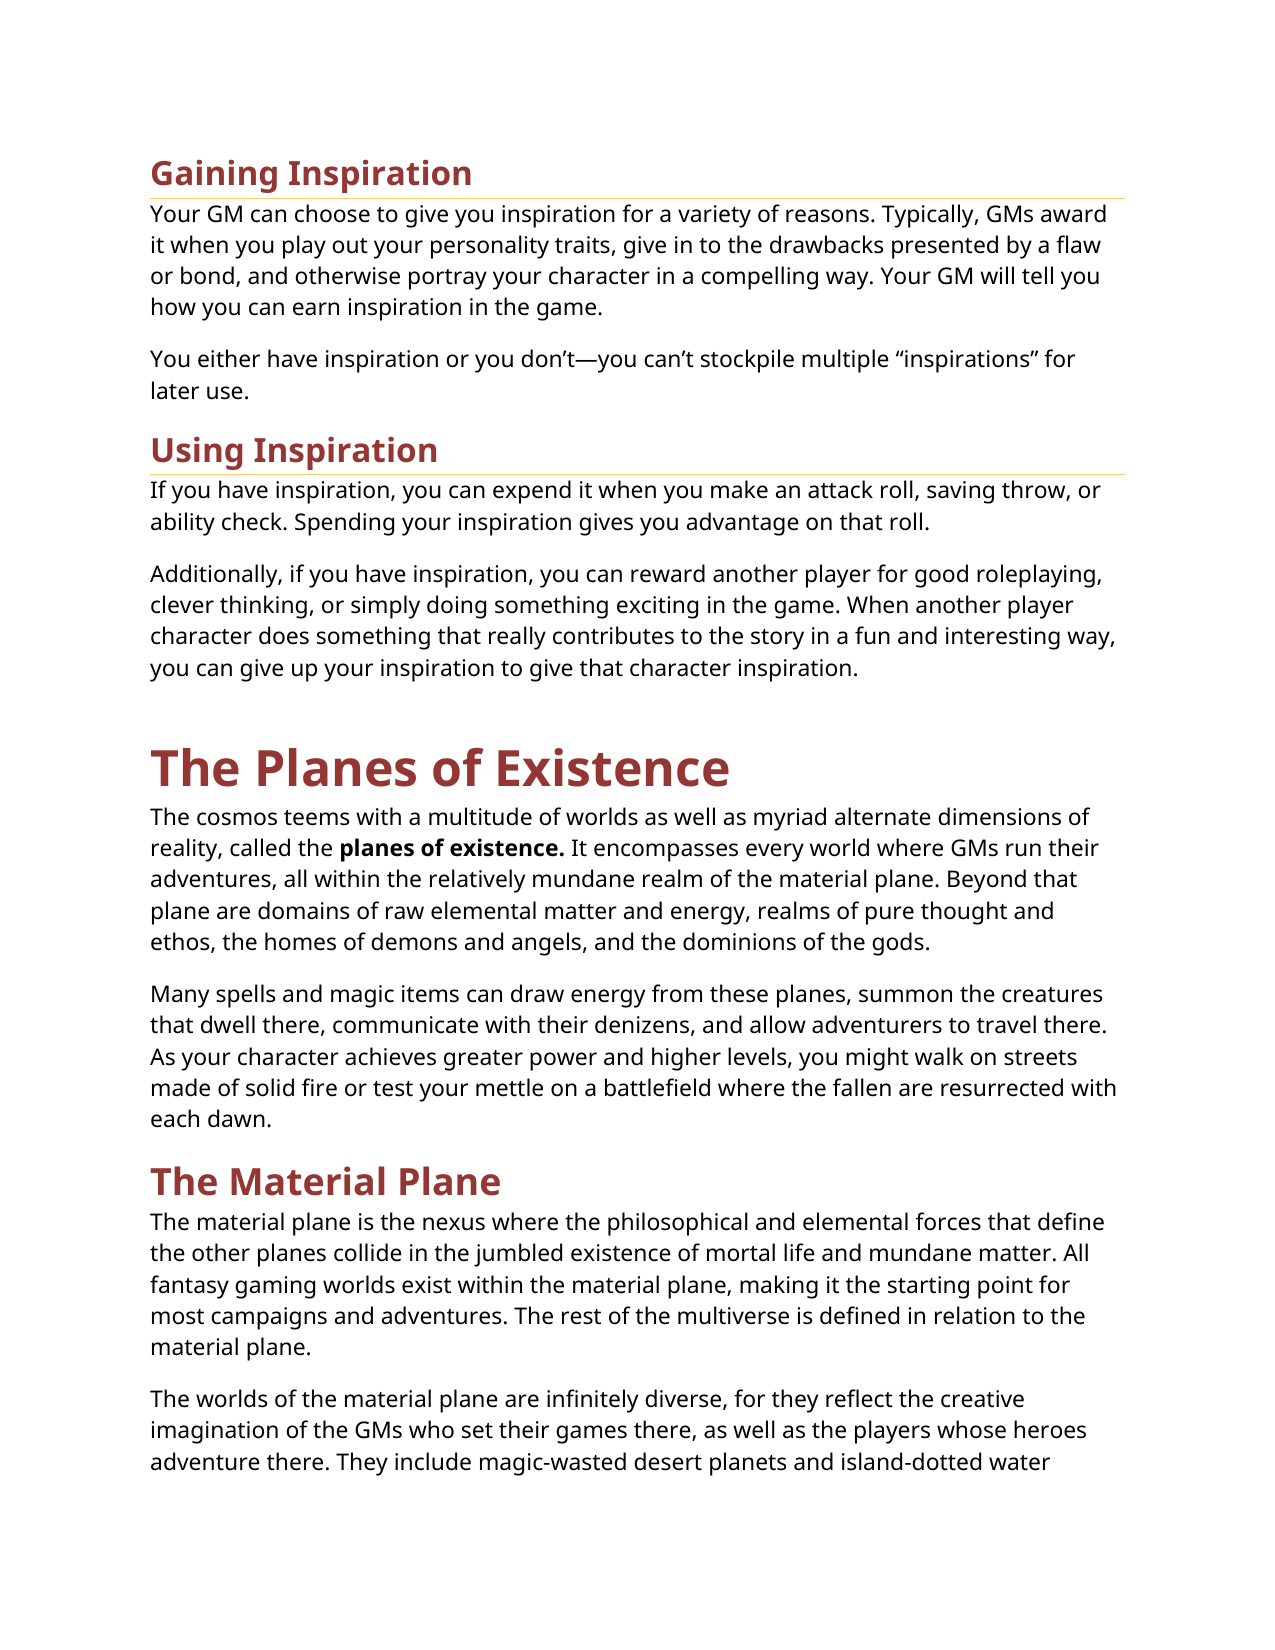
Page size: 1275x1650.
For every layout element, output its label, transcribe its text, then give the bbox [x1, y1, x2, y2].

subtitle Gaining Inspiration [150, 150, 1125, 198]
subtitle Using Inspiration [150, 427, 1125, 474]
subtitle The Material Plane [150, 1155, 1125, 1206]
text Your GM can choose to give you inspiration for a variety of reasons. Typically, GMs award it when you play out your personality traits, give in to the drawbacks presented by a flaw or bond, and otherwise portray your character in a compelling way. Your GM will tell you how you can earn inspiration in the game. [150, 199, 1125, 323]
subtitle The Planes of Existence [150, 733, 1125, 801]
text Additionally, if you have inspiration, you can reward another player for good roleplaying, clever thinking, or simply doing something exciting in the game. When another player character does something that really contributes to the story in a fun and interesting way, you can give up your inspiration to give that character inspiration. [150, 558, 1125, 683]
text The worlds of the material plane are infinitely diverse, for they reflect the creative imagination of the GMs who set their games there, as well as the players whose heroes adventure there. They include magic-wasted desert planets and island-dotted water [150, 1383, 1125, 1477]
text The material plane is the nexus where the philosophical and elemental forces that define the other planes collide in the jumbled existence of mortal life and mundane matter. All fantasy gaming worlds exist within the material plane, making it the starting point for most campaigns and adventures. The rest of the multiverse is defined in relation to the material plane. [150, 1206, 1125, 1362]
text If you have inspiration, you can expend it when you make an attack roll, saving throw, or ability check. Spending your inspiration gives you advantage on that roll. [150, 475, 1125, 537]
text Many spells and magic items can draw energy from these planes, summon the creatures that dwell there, communicate with their denizens, and allow adventurers to travel there. As your character achieves greater power and higher levels, you might walk on streets made of solid fire or test your mettle on a battlefield where the fallen are resurrected with each dawn. [150, 978, 1125, 1134]
text You either have inspiration or you don’t—you can’t stockpile multiple “inspirations” for later use. [150, 343, 1125, 406]
text The cosmos teems with a multitude of worlds as well as myriad alternate dimensions of reality, called the planes of existence. It encompasses every world where GMs run their adventures, all within the relatively mundane realm of the material plane. Beyond that plane are domains of raw elemental matter and energy, realms of pure thought and ethos, the homes of demons and angels, and the dominions of the gods. [150, 801, 1125, 957]
